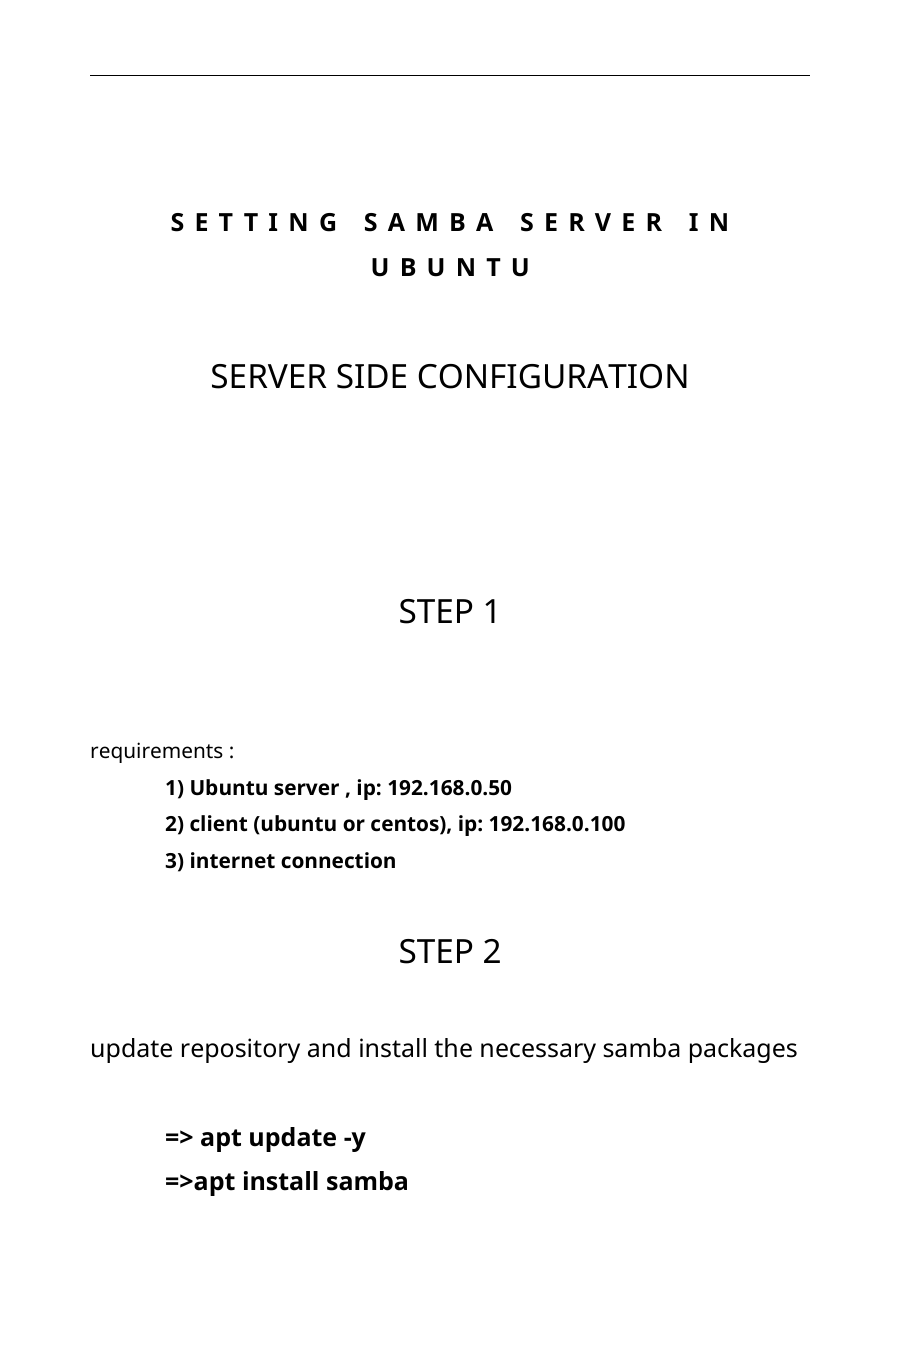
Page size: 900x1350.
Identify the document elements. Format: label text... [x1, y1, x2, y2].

text 2) client (ubuntu or centos), ip: 192.168.0.100 [90, 809, 810, 838]
text 1) Ubuntu server , ip: 192.168.0.50 [90, 773, 810, 801]
subtitle SETTING SAMBA SERVER IN UBUNTU [90, 205, 810, 283]
text 3) internet connection [90, 846, 810, 875]
text requirements : [90, 736, 810, 764]
text STEP 2 [90, 928, 810, 973]
text STEP 1 [90, 588, 810, 634]
text => apt update -y [90, 1119, 810, 1153]
text SERVER SIDE CONFIGURATION [90, 352, 810, 398]
text update repository and install the necessary samba packages [90, 1031, 810, 1065]
text =>apt install samba [90, 1164, 810, 1198]
